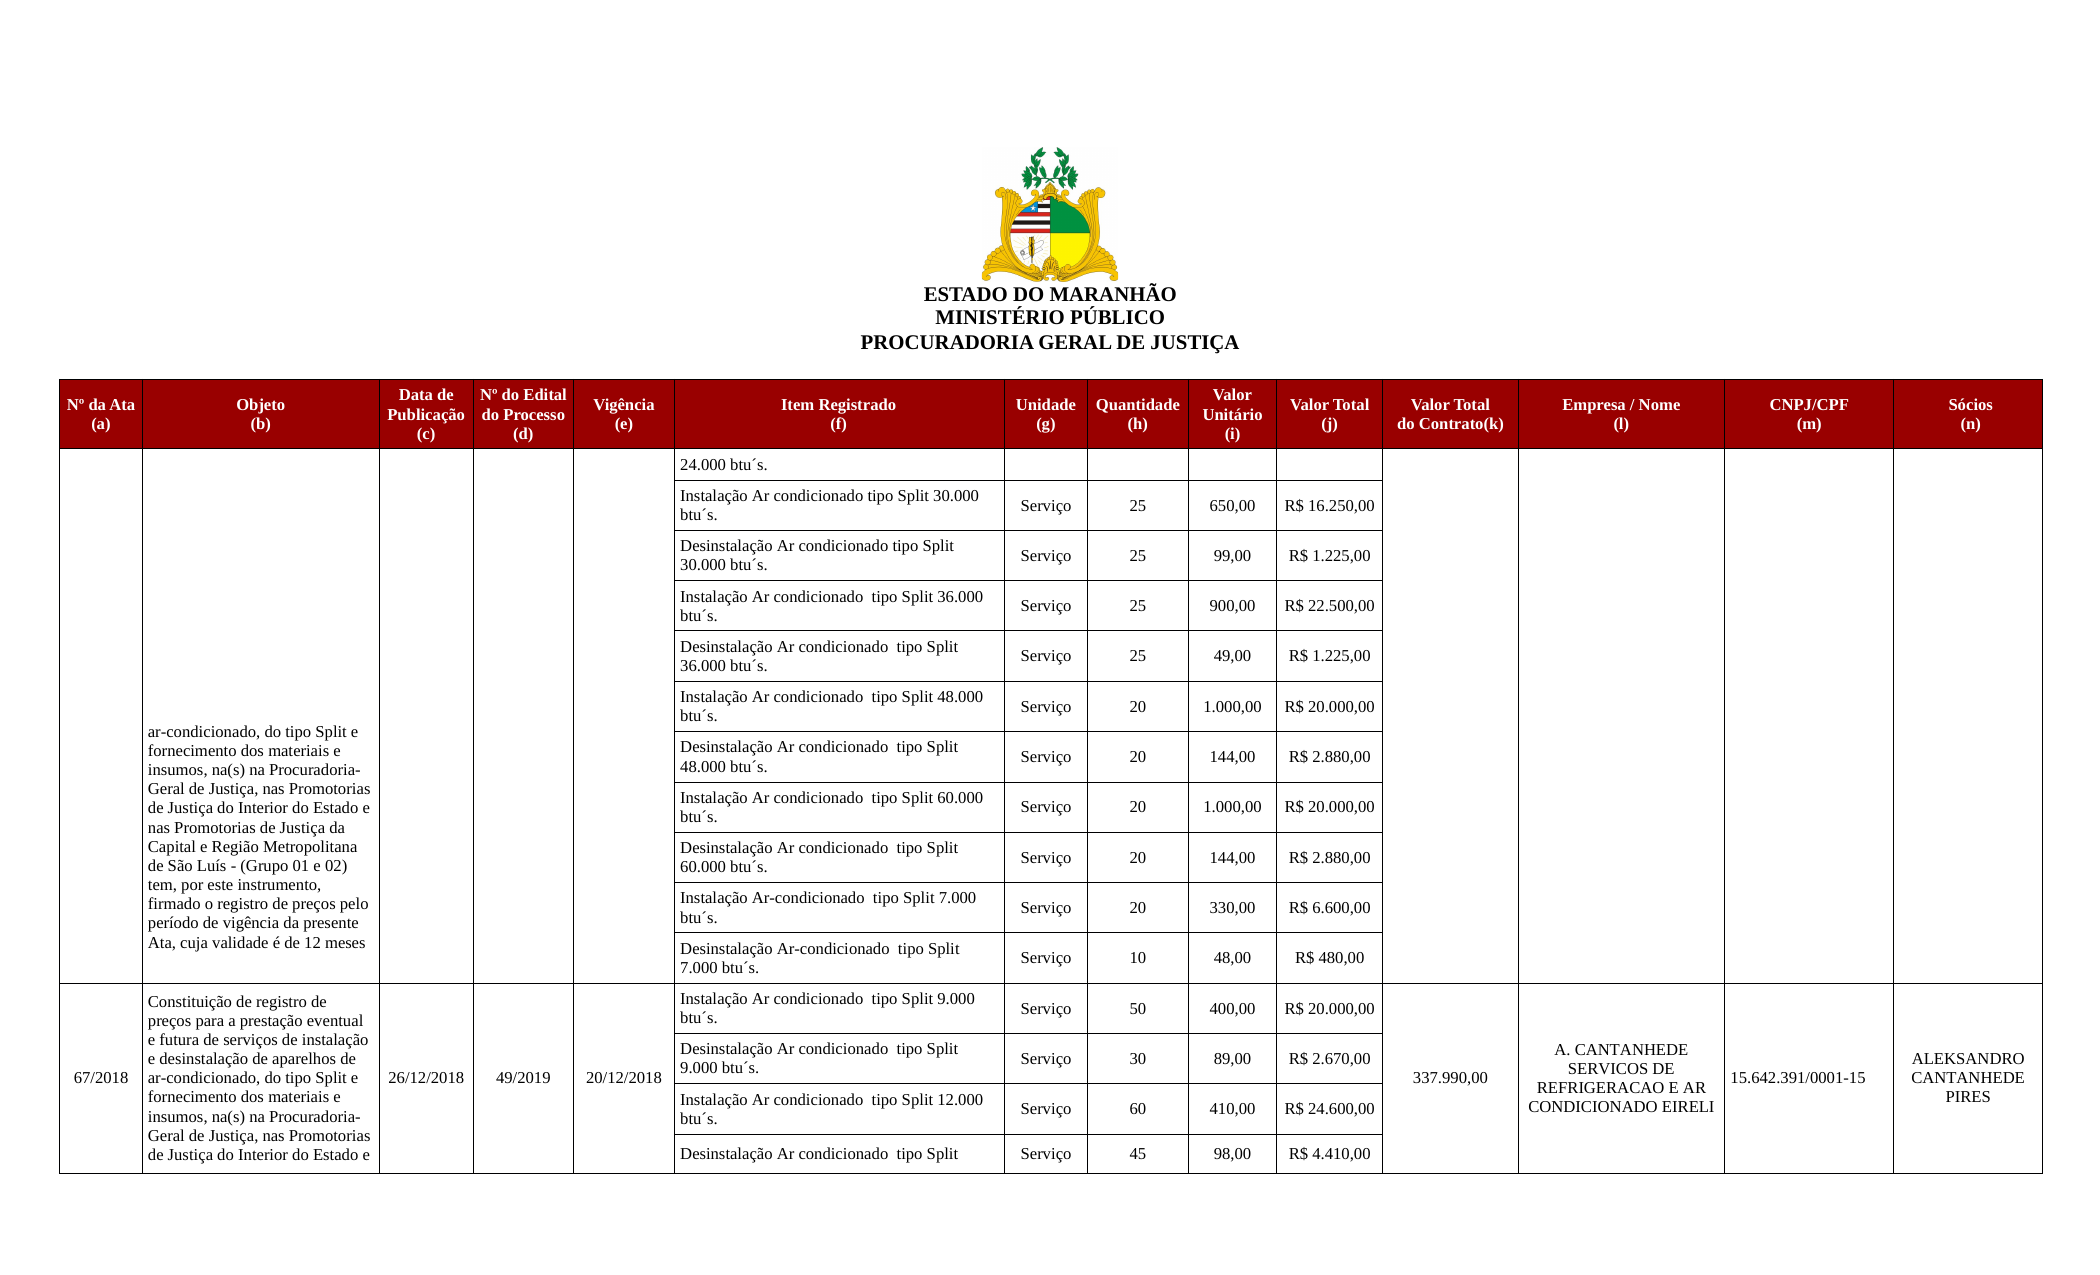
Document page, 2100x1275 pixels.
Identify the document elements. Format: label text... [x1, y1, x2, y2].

table_cell 60 [1088, 1084, 1188, 1133]
table_cell [1894, 449, 2042, 983]
table_cell [1383, 449, 1518, 983]
table_cell [1725, 449, 1893, 983]
table_cell 15.642.391/0001-15 [1725, 984, 1893, 1172]
table_cell R$ 480,00 [1277, 933, 1382, 983]
table_cell 400,00 [1189, 984, 1276, 1033]
table_cell 25 [1088, 531, 1188, 580]
table_header Nº da Ata (a) [60, 380, 142, 448]
table_cell 144,00 [1189, 732, 1276, 781]
table_cell 337.990,00 [1383, 984, 1518, 1172]
table_cell 89,00 [1189, 1034, 1276, 1083]
table_cell 24.000 btu´s. [675, 449, 1004, 479]
table_cell Instalação Ar-condicionado tipo Split 7.000 btu´s. [675, 883, 1004, 932]
table_cell [380, 449, 473, 983]
table_cell R$ 24.600,00 [1277, 1084, 1382, 1133]
table_header Data de Publicação (c) [380, 380, 473, 448]
table_cell Desinstalação Ar condicionado tipo Split 9.000 btu´s. [675, 1034, 1004, 1083]
table_header Item Registrado (f) [675, 380, 1004, 448]
table_cell R$ 2.670,00 [1277, 1034, 1382, 1083]
table_cell Serviço [1005, 1084, 1087, 1133]
table_cell 20 [1088, 732, 1188, 781]
table_cell R$ 20.000,00 [1277, 682, 1382, 731]
table_cell 20 [1088, 783, 1188, 832]
table_cell Desinstalação Ar-condicionado tipo Split 7.000 btu´s. [675, 933, 1004, 983]
table_cell 48,00 [1189, 933, 1276, 983]
table_header Valor Unitário (i) [1189, 380, 1276, 448]
table_cell Serviço [1005, 682, 1087, 731]
table_header Unidade (g) [1005, 380, 1087, 448]
table_cell Serviço [1005, 1034, 1087, 1083]
table_cell R$ 6.600,00 [1277, 883, 1382, 932]
table_cell R$ 16.250,00 [1277, 481, 1382, 530]
table_cell [1189, 449, 1276, 479]
table_cell 67/2018 [60, 984, 142, 1172]
table_cell 20 [1088, 883, 1188, 932]
table_cell [60, 449, 142, 983]
table_cell 650,00 [1189, 481, 1276, 530]
table_cell 45 [1088, 1135, 1188, 1172]
table_cell 1.000,00 [1189, 682, 1276, 731]
table_header Valor Total (j) [1277, 380, 1382, 448]
table_header Valor Total do Contrato(k) [1383, 380, 1518, 448]
table_cell 1.000,00 [1189, 783, 1276, 832]
table_cell [1088, 449, 1188, 479]
table_cell Desinstalação Ar condicionado tipo Split [675, 1135, 1004, 1172]
table_cell [474, 449, 573, 983]
table_cell 25 [1088, 631, 1188, 681]
table_header CNPJ/CPF (m) [1725, 380, 1893, 448]
table_cell Desinstalação Ar condicionado tipo Split 30.000 btu´s. [675, 531, 1004, 580]
table_header Empresa / Nome (l) [1519, 380, 1724, 448]
table_cell R$ 20.000,00 [1277, 783, 1382, 832]
table_cell 20 [1088, 833, 1188, 882]
table_cell 25 [1088, 581, 1188, 630]
table_cell Desinstalação Ar condicionado tipo Split 36.000 btu´s. [675, 631, 1004, 681]
table_cell 26/12/2018 [380, 984, 473, 1172]
table_cell [1277, 449, 1382, 479]
table_cell [1519, 449, 1724, 983]
table_cell Desinstalação Ar condicionado tipo Split 60.000 btu´s. [675, 833, 1004, 882]
table_cell Serviço [1005, 933, 1087, 983]
table_cell Serviço [1005, 481, 1087, 530]
table_cell Serviço [1005, 531, 1087, 580]
table_cell 98,00 [1189, 1135, 1276, 1172]
table_header Objeto (b) [143, 380, 379, 448]
table_cell R$ 2.880,00 [1277, 732, 1382, 781]
table_cell 410,00 [1189, 1084, 1276, 1133]
table_cell Serviço [1005, 883, 1087, 932]
table_cell ar-condicionado, do tipo Split e fornecimento dos materiais e insumos, na(s) na Procuradoria-Geral de Justiça, nas Promotorias de Justiça do Interior do Estado e nas Promotorias de Justiça da Capital e Região Metropolitana de São Luís - (Grupo 01 e 02) tem, por este instrumento, firmado o registro de preços pelo período de vigência da presente Ata, cuja validade é de 12 meses [143, 449, 379, 983]
table_cell 144,00 [1189, 833, 1276, 882]
table_cell Serviço [1005, 833, 1087, 882]
table_cell Serviço [1005, 631, 1087, 681]
table_cell Instalação Ar condicionado tipo Split 48.000 btu´s. [675, 682, 1004, 731]
table_cell Serviço [1005, 1135, 1087, 1172]
table_cell R$ 20.000,00 [1277, 984, 1382, 1033]
table_cell R$ 4.410,00 [1277, 1135, 1382, 1172]
table_cell Instalação Ar condicionado tipo Split 36.000 btu´s. [675, 581, 1004, 630]
table_cell 49,00 [1189, 631, 1276, 681]
table_cell 25 [1088, 481, 1188, 530]
table_cell [1005, 449, 1087, 479]
table_cell [574, 449, 674, 983]
table_cell Constituição de registro de preços para a prestação eventual e futura de serviços de instalação e desinstalação de aparelhos de ar-condicionado, do tipo Split e fornecimento dos materiais e insumos, na(s) na Procuradoria-Geral de Justiça, nas Promotorias de Justiça do Interior do Estado e [143, 984, 379, 1172]
table_header Nº do Edital do Processo (d) [474, 380, 573, 448]
table_cell Instalação Ar condicionado tipo Split 12.000 btu´s. [675, 1084, 1004, 1133]
table_cell Instalação Ar condicionado tipo Split 30.000 btu´s. [675, 481, 1004, 530]
table_cell 30 [1088, 1034, 1188, 1083]
table_cell R$ 1.225,00 [1277, 631, 1382, 681]
table_cell Serviço [1005, 732, 1087, 781]
table_cell R$ 1.225,00 [1277, 531, 1382, 580]
table_cell 10 [1088, 933, 1188, 983]
table_cell 330,00 [1189, 883, 1276, 932]
table_cell Serviço [1005, 581, 1087, 630]
table_cell Desinstalação Ar condicionado tipo Split 48.000 btu´s. [675, 732, 1004, 781]
table_cell Serviço [1005, 783, 1087, 832]
table_cell Instalação Ar condicionado tipo Split 9.000 btu´s. [675, 984, 1004, 1033]
table_cell 99,00 [1189, 531, 1276, 580]
table_cell 20 [1088, 682, 1188, 731]
table_cell 20/12/2018 [574, 984, 674, 1172]
table_cell 900,00 [1189, 581, 1276, 630]
table_cell A. CANTANHEDE SERVICOS DE REFRIGERACAO E AR CONDICIONADO EIRELI [1519, 984, 1724, 1172]
table_header Sócios (n) [1894, 380, 2042, 448]
table_cell Instalação Ar condicionado tipo Split 60.000 btu´s. [675, 783, 1004, 832]
table_cell 50 [1088, 984, 1188, 1033]
table_cell ALEKSANDRO CANTANHEDE PIRES [1894, 984, 2042, 1172]
table_cell Serviço [1005, 984, 1087, 1033]
table_cell R$ 22.500,00 [1277, 581, 1382, 630]
table_cell R$ 2.880,00 [1277, 833, 1382, 882]
table_header Vigência (e) [574, 380, 674, 448]
table_header Quantidade (h) [1088, 380, 1188, 448]
table_cell 49/2019 [474, 984, 573, 1172]
